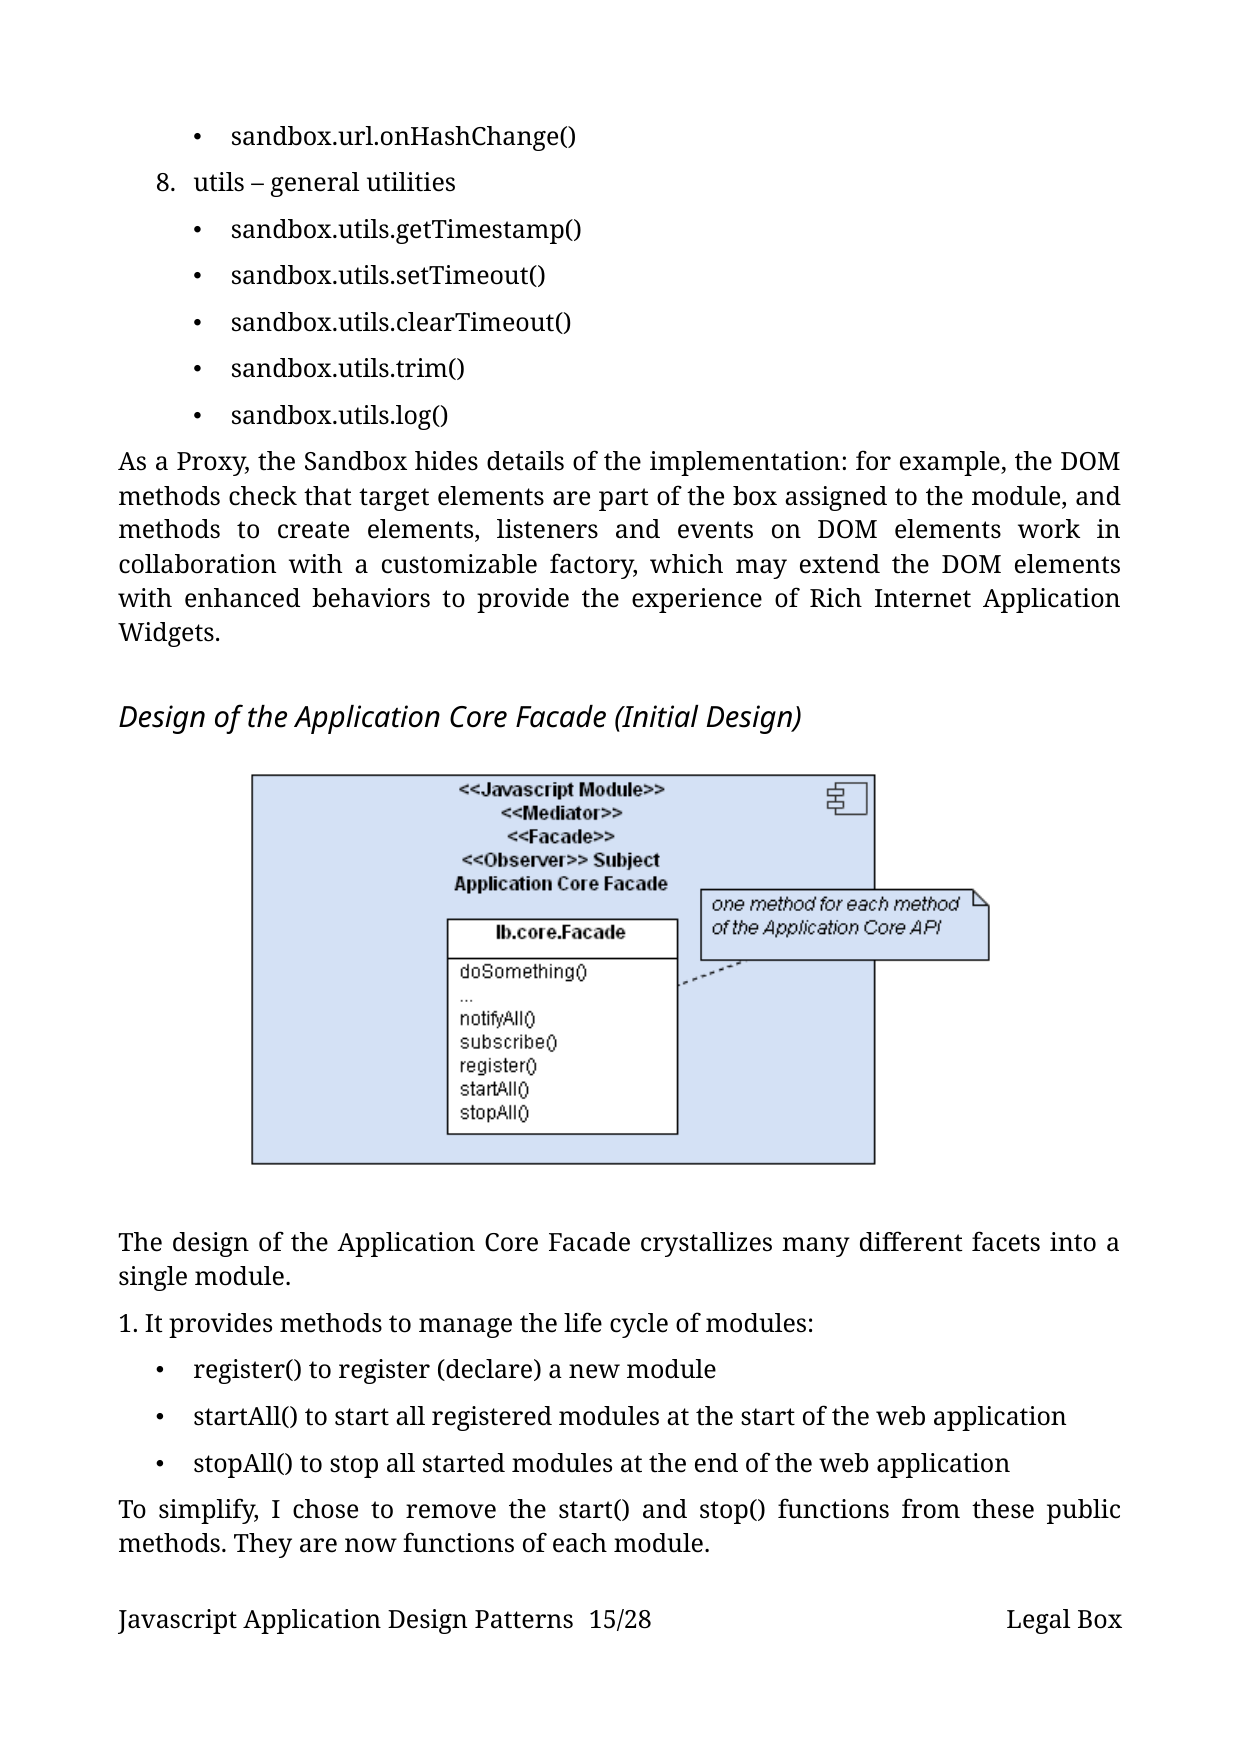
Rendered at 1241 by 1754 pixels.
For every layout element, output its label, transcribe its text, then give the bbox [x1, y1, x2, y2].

list sandbox.url.onHashChange() [193, 118, 1122, 152]
list register() to register (declare) a new module [156, 1352, 1122, 1386]
text The design of the Application Core Facade crystallizes many different facets into a single module. [118, 1225, 1122, 1293]
list sandbox.utils.trim() [193, 351, 1122, 385]
text As a Proxy, the Sandbox hides details of the implementation: for example, the DOM methods check that target elements are part of the box assigned to the module, and methods to create elements, listeners and events on DOM elements work in collaboration with a customizable factory, which may extend the DOM elements with enhanced behaviors to provide the experience of Rich Internet Application Widgets. [118, 444, 1122, 648]
list sandbox.utils.setTimeout() [193, 258, 1122, 292]
list startAll() to start all registered modules at the start of the web application [156, 1399, 1122, 1433]
list utils – general utilities [156, 165, 1122, 199]
text To simplify, I chose to remove the start() and stop() functions from these public methods. They are now functions of each module. [118, 1492, 1122, 1560]
subtitle Design of the Application Core Facade (Initial Design) [118, 696, 1122, 736]
list sandbox.utils.clearTimeout() [193, 304, 1122, 338]
text 1. It provides methods to manage the life cycle of modules: [118, 1306, 1122, 1340]
list sandbox.utils.log() [193, 397, 1122, 432]
picture [236, 759, 1004, 1179]
list sandbox.utils.getTimestamp() [193, 211, 1122, 245]
list stopAll() to stop all started modules at the end of the web application [156, 1445, 1122, 1479]
